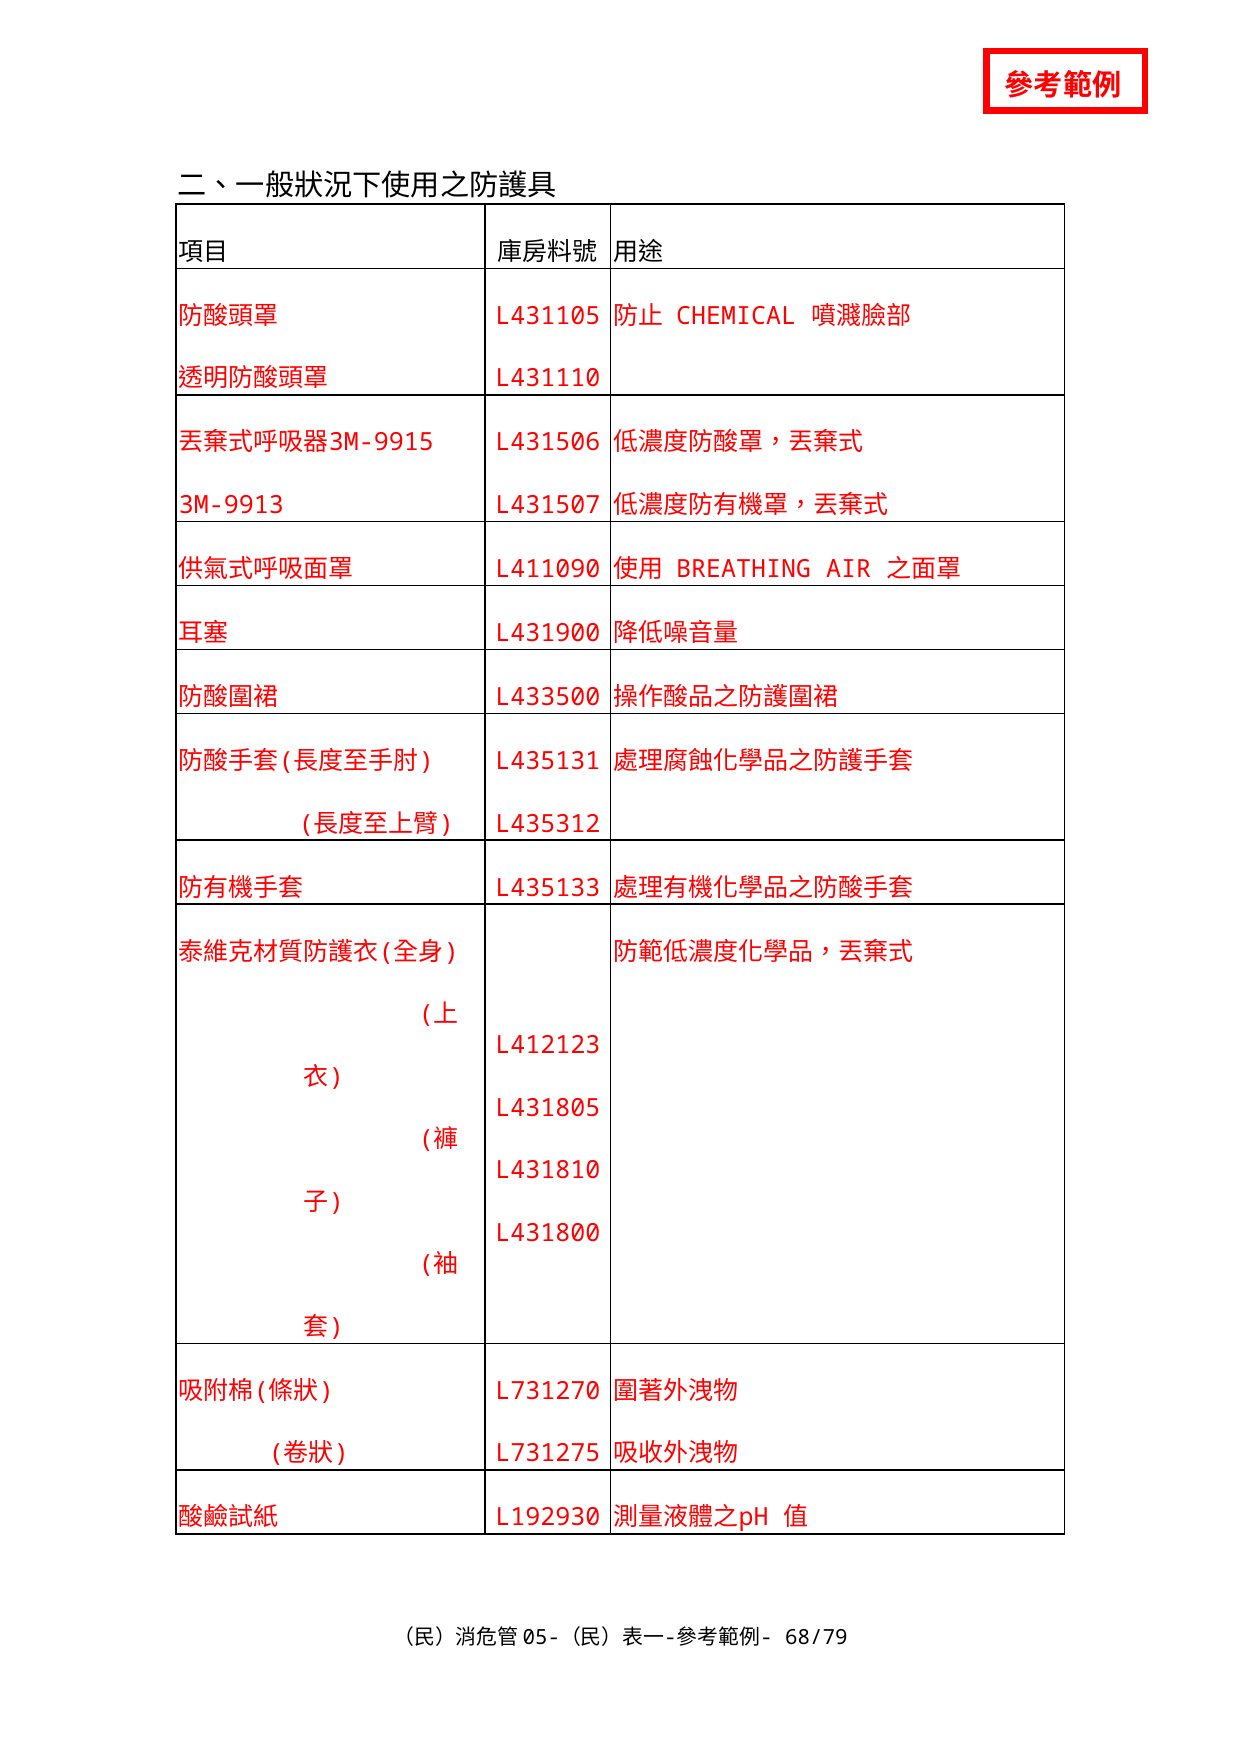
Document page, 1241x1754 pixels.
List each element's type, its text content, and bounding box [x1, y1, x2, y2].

table_cell L435131 L435312 [486, 714, 610, 839]
table_header 項目 [177, 205, 484, 267]
table_cell 供氣式呼吸面罩 [177, 522, 484, 584]
table_cell 低濃度防酸罩，丟棄式 低濃度防有機罩，丟棄式 [611, 396, 1064, 521]
table_cell L731270 L731275 [486, 1344, 610, 1469]
table_cell 使用 BREATHING AIR 之面罩 [611, 522, 1064, 584]
table_header 用途 [611, 205, 1064, 267]
table_cell L431105 L431110 [486, 269, 610, 394]
table_cell 處理有機化學品之防酸手套 [611, 841, 1064, 903]
table_cell 操作酸品之防護圍裙 [611, 650, 1064, 713]
table_header 庫房料號 [486, 205, 610, 267]
table_cell L433500 [486, 650, 610, 713]
table_cell 丟棄式呼吸器3M-9915 3M-9913 [177, 396, 484, 521]
table_cell L192930 [486, 1471, 610, 1533]
table_cell L411090 [486, 522, 610, 584]
text 二、一般狀況下使用之防護具 [177, 161, 1063, 203]
table_cell 防範低濃度化學品，丟棄式 [611, 905, 1064, 1342]
table_cell 處理腐蝕化學品之防護手套 [611, 714, 1064, 839]
table_cell 泰維克材質防護衣(全身) (上衣) (褲子) (袖套) [177, 905, 484, 1342]
table_cell 酸鹼試紙 [177, 1471, 484, 1533]
table_cell 耳塞 [177, 586, 484, 649]
table_cell 測量液體之pH 值 [611, 1471, 1064, 1533]
table_cell 吸附棉(條狀) (卷狀) [177, 1344, 484, 1469]
table_cell 降低噪音量 [611, 586, 1064, 649]
table_cell 防酸圍裙 [177, 650, 484, 713]
table_cell 防酸頭罩 透明防酸頭罩 [177, 269, 484, 394]
table_cell L412123 L431805 L431810 L431800 [486, 905, 610, 1342]
table_cell L435133 [486, 841, 610, 903]
table_cell 防酸手套(長度至手肘) (長度至上臂) [177, 714, 484, 839]
table_cell L431506 L431507 [486, 396, 610, 521]
table_cell L431900 [486, 586, 610, 649]
table_cell 防止 CHEMICAL 噴濺臉部 [611, 269, 1064, 394]
table_cell 防有機手套 [177, 841, 484, 903]
table_cell 圍著外洩物 吸收外洩物 [611, 1344, 1064, 1469]
